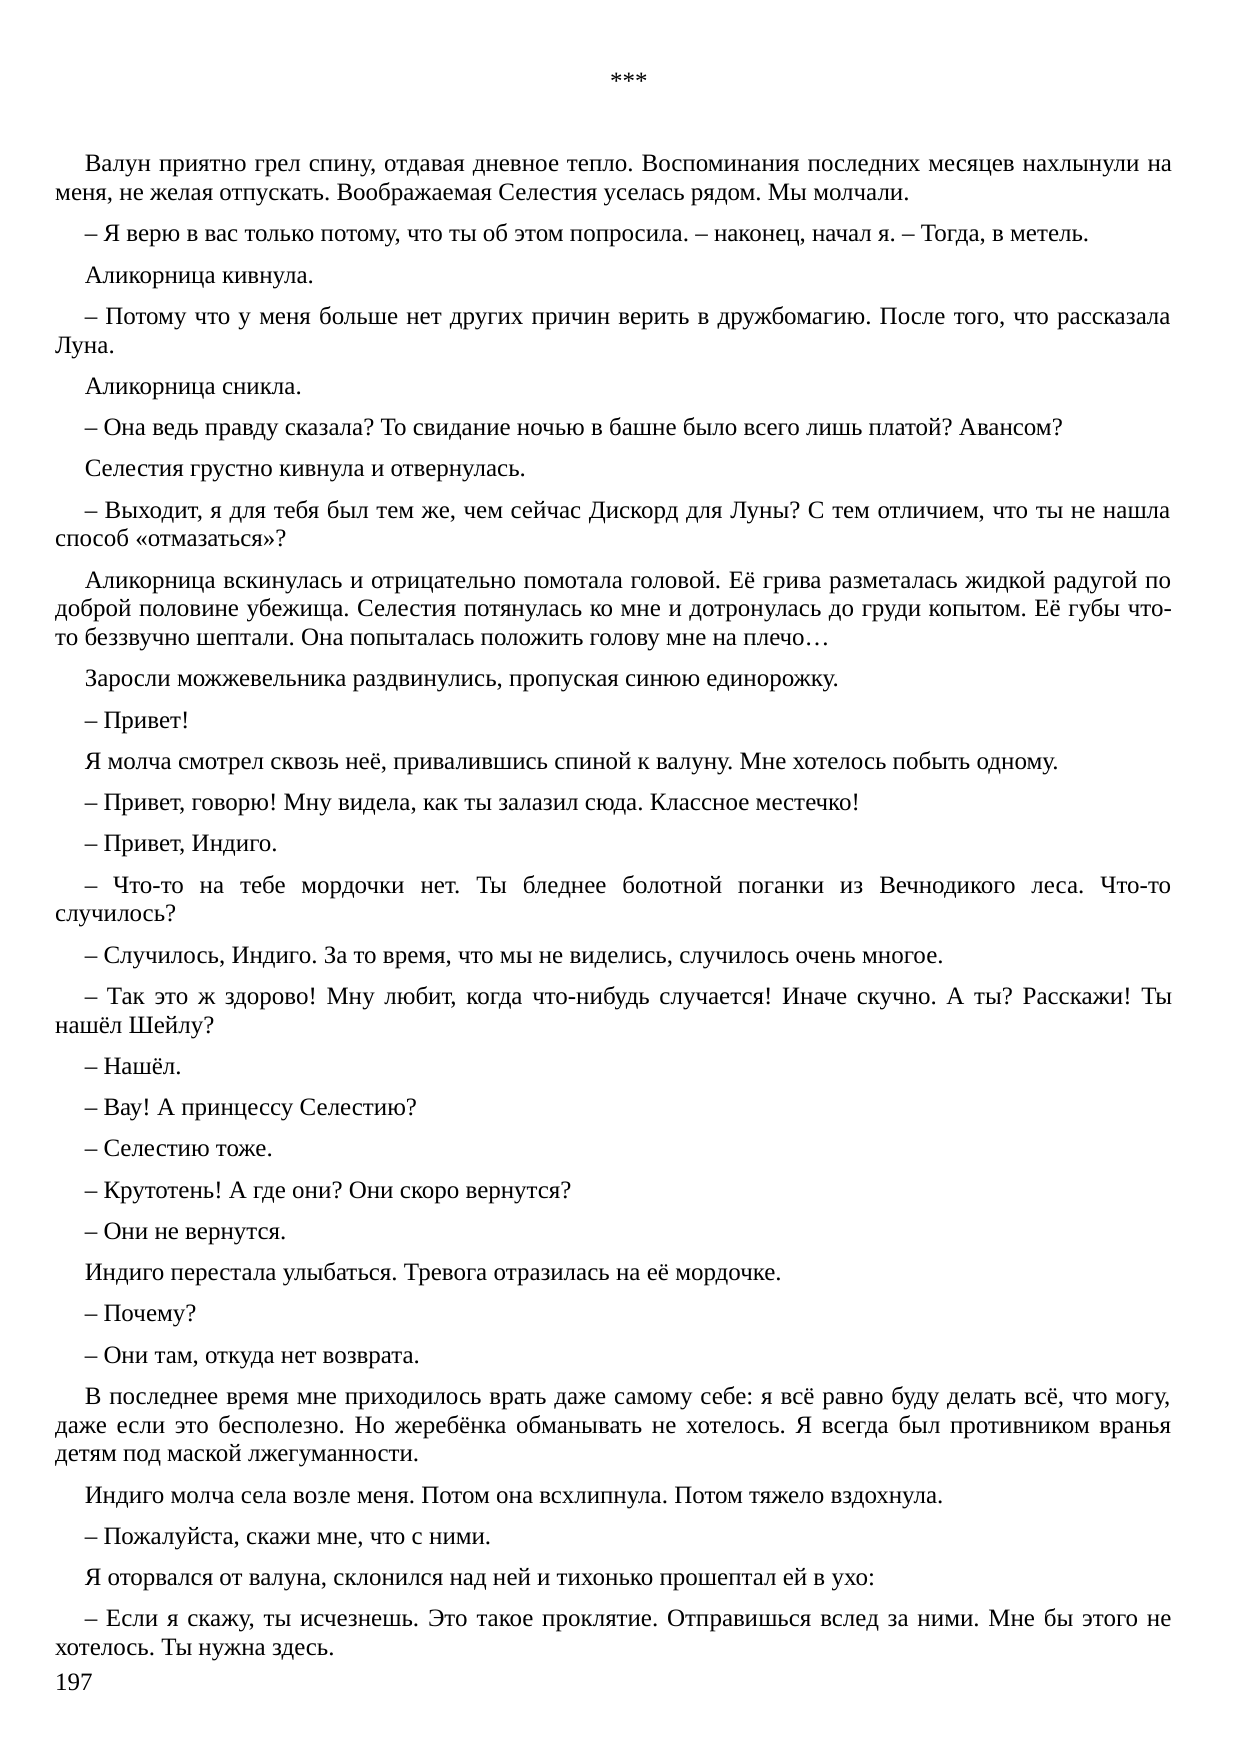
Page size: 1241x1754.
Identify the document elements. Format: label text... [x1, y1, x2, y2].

text Валун приятно грел спину, отдавая дневное тепло. Воспоминания последних месяцев нахлынули на меня, не желая отпускать. Воображаемая Селестия уселась рядом. Мы молчали. [55, 148, 1173, 206]
text – Вау! А принцессу Селестию? [55, 1092, 1173, 1121]
text – Нашёл. [55, 1051, 1173, 1080]
text – Селестию тоже. [55, 1133, 1173, 1162]
text – Она ведь правду сказала? То свидание ночью в башне было всего лишь платой? Авансом? [55, 412, 1173, 441]
text – Почему? [55, 1298, 1173, 1327]
text В последнее время мне приходилось врать даже самому себе: я всё равно буду делать всё, что могу, даже если это бесполезно. Но жеребёнка обманывать не хотелось. Я всегда был противником вранья детям под маской лжегуманности. [55, 1381, 1173, 1467]
text – Крутотень! А где они? Они скоро вернутся? [55, 1175, 1173, 1203]
text Я оторвался от валуна, склонился над ней и тихонько прошептал ей в ухо: [55, 1562, 1173, 1591]
text – Выходит, я для тебя был тем же, чем сейчас Дискорд для Луны? С тем отличием, что ты не нашла способ «отмазаться»? [55, 495, 1173, 552]
text – Привет! [55, 705, 1173, 733]
text *** [55, 66, 1173, 95]
text – Они не вернутся. [55, 1216, 1173, 1245]
text Селестия грустно кивнула и отвернулась. [55, 453, 1173, 482]
text – Что-то на тебе мордочки нет. Ты бледнее болотной поганки из Вечнодикого леса. Что-то случилось? [55, 870, 1173, 927]
text Аликорница вскинулась и отрицательно помотала головой. Её грива разметалась жидкой радугой по доброй половине убежища. Селестия потянулась ко мне и дотронулась до груди копытом. Её губы что-то беззвучно шептали. Она попыталась положить голову мне на плечо… [55, 565, 1173, 651]
text – Я верю в вас только потому, что ты об этом попросила. – наконец, начал я. – Тогда, в метель. [55, 218, 1173, 247]
text – Привет, Индиго. [55, 828, 1173, 857]
text – Пожалуйста, скажи мне, что с ними. [55, 1521, 1173, 1550]
text Аликорница кивнула. [55, 260, 1173, 288]
text Аликорница сникла. [55, 371, 1173, 400]
text Индиго перестала улыбаться. Тревога отразилась на её мордочке. [55, 1257, 1173, 1286]
text – Так это ж здорово! Мну любит, когда что-нибудь случается! Иначе скучно. А ты? Расскажи! Ты нашёл Шейлу? [55, 981, 1173, 1038]
text – Случилось, Индиго. За то время, что мы не виделись, случилось очень многое. [55, 940, 1173, 968]
text Я молча смотрел сквозь неё, привалившись спиной к валуну. Мне хотелось побыть одному. [55, 746, 1173, 775]
text – Потому что у меня больше нет других причин верить в дружбомагию. После того, что рассказала Луна. [55, 301, 1173, 358]
text Индиго молча села возле меня. Потом она всхлипнула. Потом тяжело вздохнула. [55, 1480, 1173, 1508]
text – Они там, откуда нет возврата. [55, 1340, 1173, 1368]
text Заросли можжевельника раздвинулись, пропуская синюю единорожку. [55, 663, 1173, 692]
text – Привет, говорю! Мну видела, как ты залазил сюда. Классное местечко! [55, 787, 1173, 816]
text – Если я скажу, ты исчезнешь. Это такое проклятие. Отправишься вслед за ними. Мне бы этого не хотелось. Ты нужна здесь. [55, 1603, 1173, 1661]
